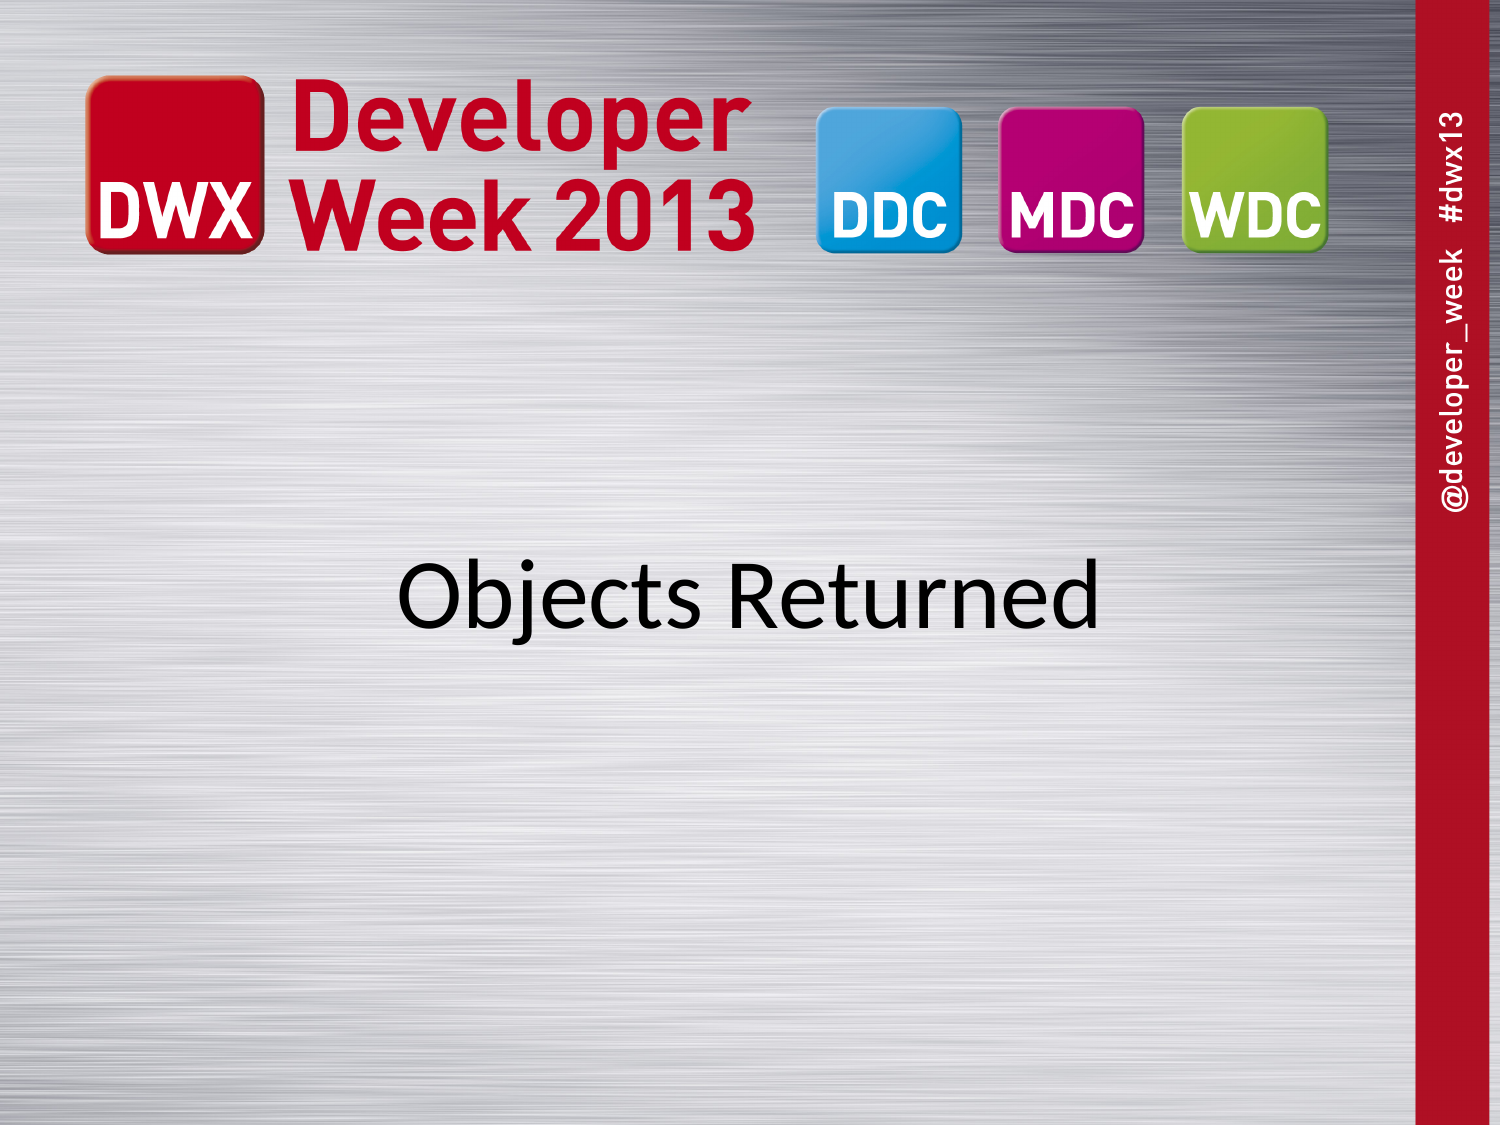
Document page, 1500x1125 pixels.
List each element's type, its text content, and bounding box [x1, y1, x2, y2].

subtitle Objects Returned [75, 262, 1426, 916]
picture [0, 0, 1500, 1125]
